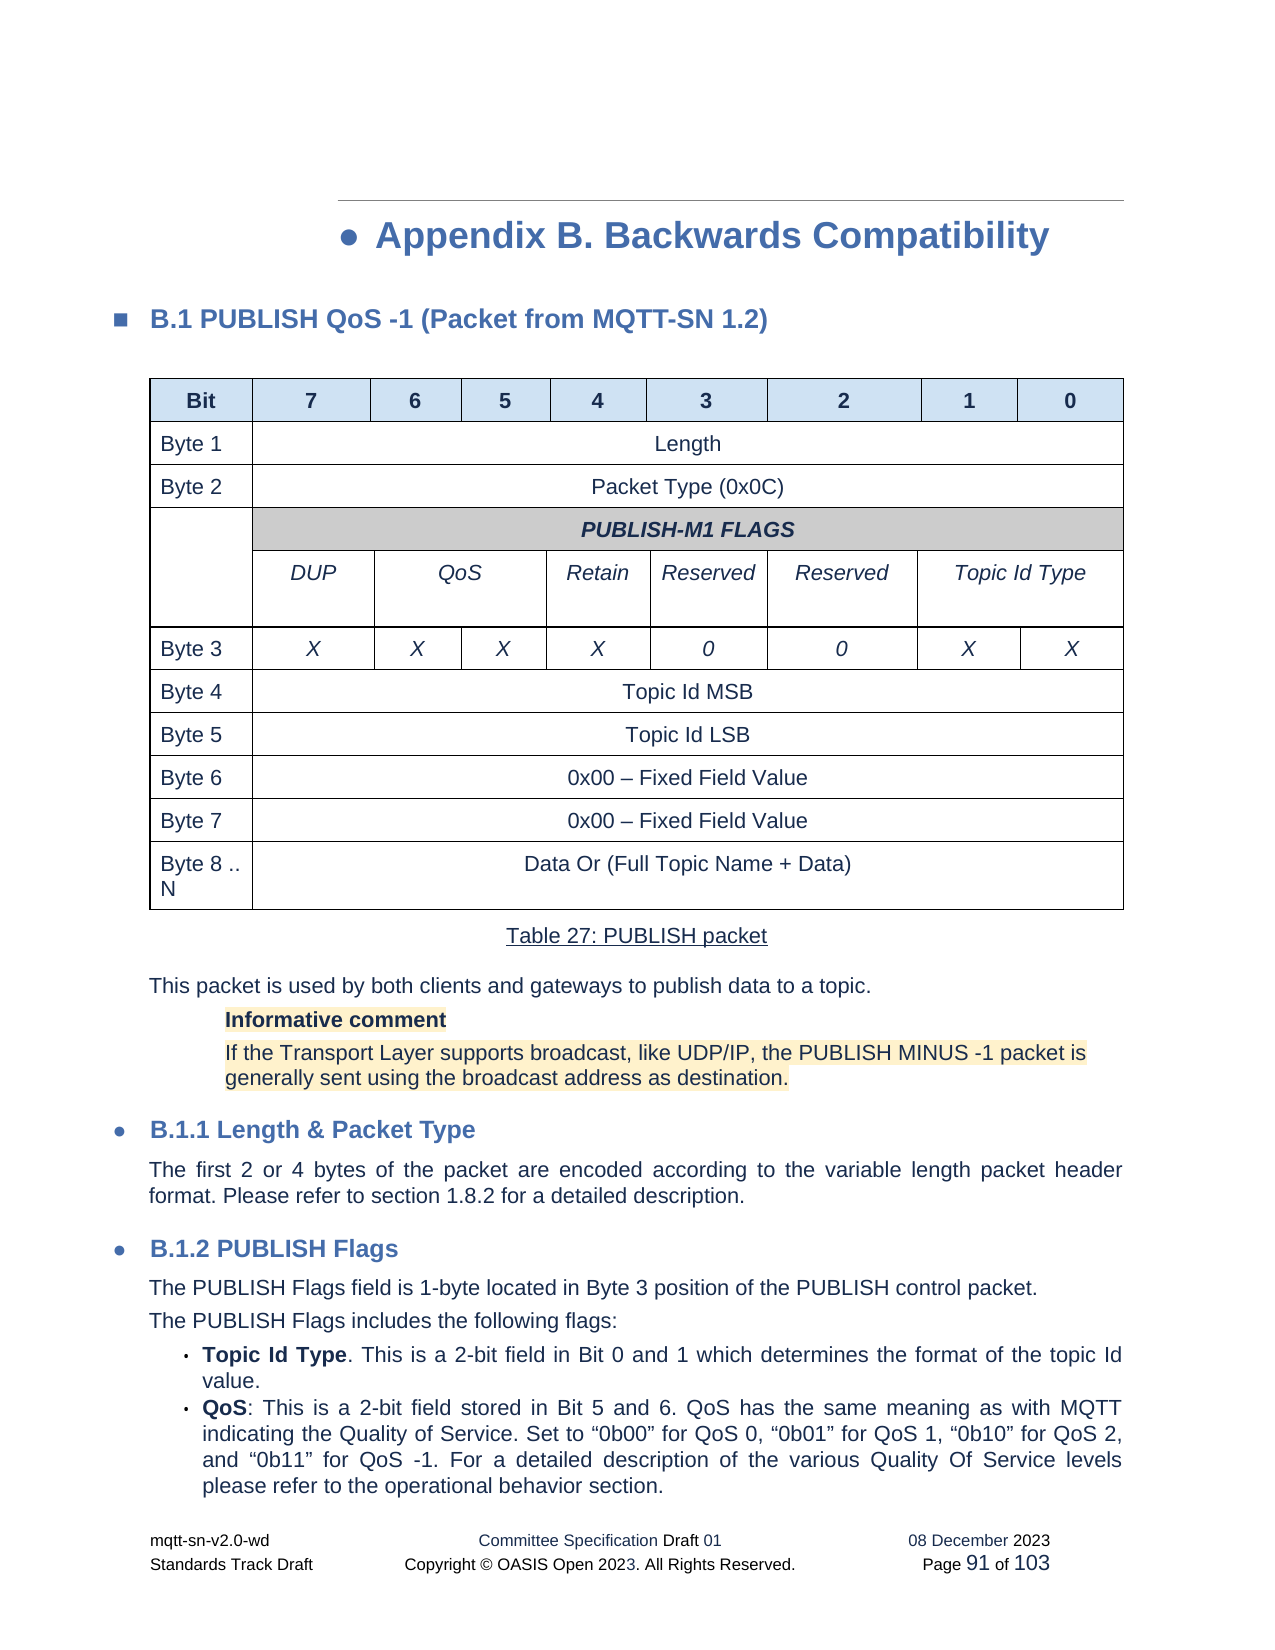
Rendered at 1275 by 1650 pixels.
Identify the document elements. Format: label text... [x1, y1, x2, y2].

table_cell X [1021, 628, 1123, 669]
table_cell 0 [651, 628, 767, 669]
table_header 0 [1018, 379, 1123, 421]
table_cell 0x00 – Fixed Field Value [253, 756, 1123, 798]
table_cell X [462, 628, 546, 669]
table_cell Byte 7 [151, 799, 252, 841]
table_cell Data Or (Full Topic Name + Data) [253, 842, 1123, 909]
table_cell Topic Id LSB [253, 713, 1123, 755]
text The PUBLISH Flags includes the following flags: [148, 1308, 1124, 1334]
table_cell 0 [768, 628, 917, 669]
table_header 4 [551, 379, 646, 421]
table_cell X [547, 628, 650, 669]
table_cell X [918, 628, 1020, 669]
table_cell Reserved [651, 551, 767, 626]
text The PUBLISH Flags field is 1-byte located in Byte 3 position of the PUBLISH control packet. [148, 1275, 1124, 1300]
table_header Bit [151, 379, 252, 421]
table_cell Topic Id MSB [253, 670, 1123, 712]
subtitle B.1 PUBLISH QoS -1 (Packet from MQTT-SN 1.2) [112, 303, 1124, 334]
table_header 2 [768, 379, 921, 421]
subtitle Appendix B. Backwards Compatibility [337, 201, 1124, 257]
text Table 27: PUBLISH packet [148, 923, 1124, 948]
table_header 3 [647, 379, 767, 421]
list QoS: This is a 2-bit field stored in Bit 5 and 6. QoS has the same meaning as with MQTT indicating the Quality of Service. Set to “0b00” for QoS 0, “0b01” for QoS 1, “0b10” for QoS 2, and “0b11” for QoS -1. For a detailed description of the various Quality Of Service levels please refer to the operational behavior section. [181, 1394, 1124, 1498]
table_cell DUP [253, 551, 374, 626]
table_cell [151, 508, 252, 626]
subtitle B.1.2 PUBLISH Flags [112, 1234, 1124, 1262]
list Topic Id Type. This is a 2-bit field in Bit 0 and 1 which determines the format of the topic Id value. [181, 1342, 1124, 1394]
table_cell Retain [547, 551, 650, 626]
table_header 5 [462, 379, 550, 421]
table_header 7 [253, 379, 370, 421]
table_cell QoS [375, 551, 546, 626]
table_cell Byte 4 [151, 670, 252, 712]
table_cell Byte 5 [151, 713, 252, 755]
table_cell Topic Id Type [918, 551, 1123, 626]
table_cell Packet Type (0x0C) [253, 465, 1123, 507]
table_cell Byte 8 .. N [151, 842, 252, 909]
table_cell Byte 6 [151, 756, 252, 798]
table_header 6 [371, 379, 461, 421]
table_cell 0x00 – Fixed Field Value [253, 799, 1123, 841]
table_header 1 [922, 379, 1017, 421]
text If the Transport Layer supports broadcast, like UDP/IP, the PUBLISH MINUS -1 packet is generally sent using the broadcast address as destination. [225, 1040, 1124, 1091]
subtitle B.1.1 Length & Packet Type [112, 1116, 1124, 1144]
table_cell Byte 1 [151, 422, 252, 464]
text The first 2 or 4 bytes of the packet are encoded according to the variable length packet header format. Please refer to section 1.8.2 for a detailed description. [148, 1157, 1124, 1208]
table_cell PUBLISH-M1 FLAGS [253, 508, 1123, 550]
table_cell Byte 2 [151, 465, 252, 507]
text Informative comment [225, 1007, 1124, 1032]
table_cell Byte 3 [151, 628, 252, 669]
table_cell X [375, 628, 461, 669]
table_cell X [253, 628, 374, 669]
text This packet is used by both clients and gateways to publish data to a topic. [148, 973, 1124, 998]
table_cell Reserved [768, 551, 917, 626]
table_cell Length [253, 422, 1123, 464]
